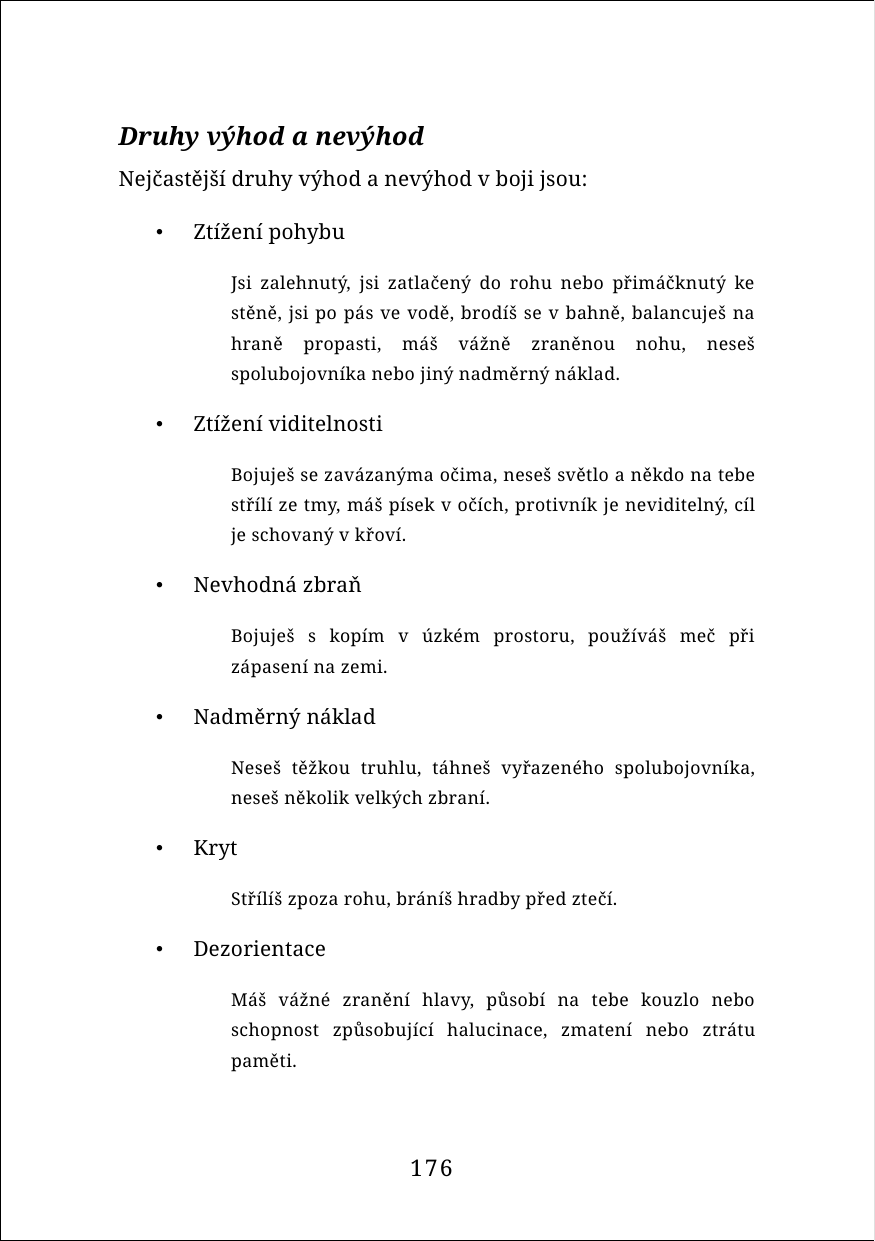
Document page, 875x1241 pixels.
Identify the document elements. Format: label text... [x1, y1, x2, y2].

list Jsi zalehnutý, jsi zatlačený do rohu nebo přimáčknutý ke stěně, jsi po pás ve vodě, brodíš se v bahně, balancuješ na hraně propasti, máš vážně zraněnou nohu, neseš spolubojovníka nebo jiný nadměrný náklad. [193, 271, 756, 385]
list Ztížení viditelnosti [156, 409, 756, 437]
list Bojuješ s kopím v úzkém prostoru, používáš meč při zápasení na zemi. [193, 624, 756, 678]
list Kryt [156, 833, 756, 862]
list Nadměrný náklad [156, 702, 756, 730]
subtitle Druhy výhod a nevýhod [118, 118, 756, 152]
text Nejčastější druhy výhod a nevýhod v boji jsou: [118, 164, 756, 192]
list Máš vážné zranění hlavy, působí na tebe kouzlo nebo schopnost způsobující halucinace, zmatení nebo ztrátu paměti. [193, 988, 756, 1072]
list Střílíš zpoza rohu, bráníš hradby před ztečí. [193, 887, 756, 911]
list Neseš těžkou truhlu, táhneš vyřazeného spolubojovníka, neseš několik velkých zbraní. [193, 755, 756, 809]
list Bojuješ se zavázanýma očima, neseš světlo a někdo na tebe střílí ze tmy, máš písek v očích, protivník je neviditelný, cíl je schovaný v křoví. [193, 462, 756, 547]
list Dezorientace [156, 934, 756, 963]
list Nevhodná zbraň [156, 571, 756, 599]
list Ztížení pohybu [156, 217, 756, 246]
